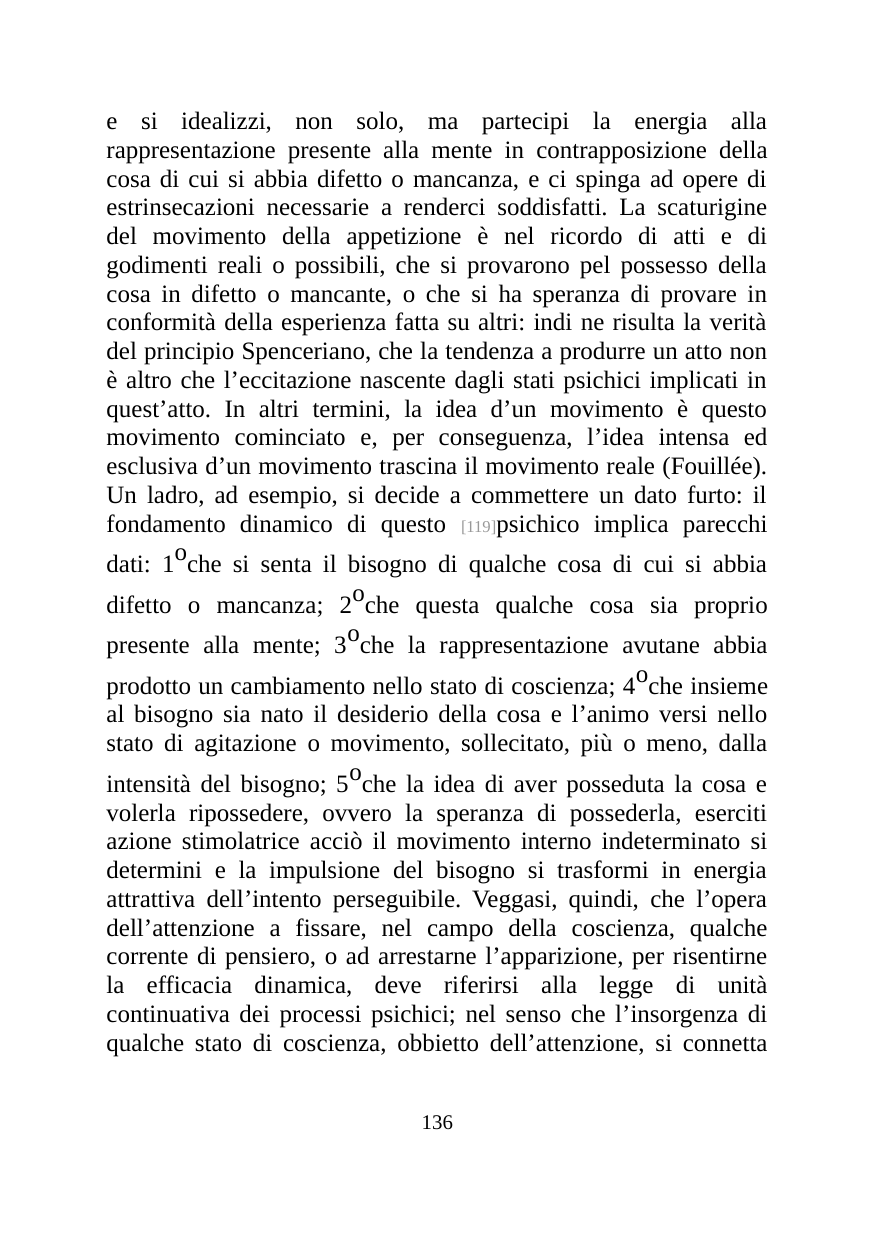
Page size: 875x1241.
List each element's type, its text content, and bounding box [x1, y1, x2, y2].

text e si idealizzi, non solo, ma partecipi la energia alla rappresentazione presente alla mente in contrapposizione della cosa di cui si abbia difetto o mancanza, e ci spinga ad opere di estrinsecazioni necessarie a renderci soddisfatti. La scaturigine del movimento della appetizione è nel ricordo di atti e di godimenti reali o possibili, che si provarono pel possesso della cosa in difetto o mancante, o che si ha speranza di provare in conformità della esperienza fatta su altri: indi ne risulta la verità del principio Spenceriano, che la tendenza a produrre un atto non è altro che l’eccitazione nascente dagli stati psichici implicati in quest’atto. In altri termini, la idea d’un movimento è questo movimento cominciato e, per conseguenza, l’idea intensa ed esclusiva d’un movimento trascina il movimento reale (Fouillée). Un ladro, ad esempio, si decide a commettere un dato furto: il fondamento dinamico di questo [119]psichico implica parecchi dati: 1oche si senta il bisogno di qualche cosa di cui si abbia difetto o mancanza; 2oche questa qualche cosa sia proprio presente alla mente; 3oche la rappresentazione avutane abbia prodotto un cambiamento nello stato di coscienza; 4oche insieme al bisogno sia nato il desiderio della cosa e l’animo versi nello stato di agitazione o movimento, sollecitato, più o meno, dalla intensità del bisogno; 5oche la idea di aver posseduta la cosa e volerla ripossedere, ovvero la speranza di possederla, eserciti azione stimolatrice acciò il movimento interno indeterminato si determini e la impulsione del bisogno si trasformi in energia attrattiva dell’intento perseguibile. Veggasi, quindi, che l’opera dell’attenzione a fissare, nel campo della coscienza, qualche corrente di pensiero, o ad arrestarne l’apparizione, per risentirne la efficacia dinamica, deve riferirsi alla legge di unità continuativa dei processi psichici; nel senso che l’insorgenza di qualche stato di coscienza, obbietto dell’attenzione, si connetta [106, 106, 768, 1056]
